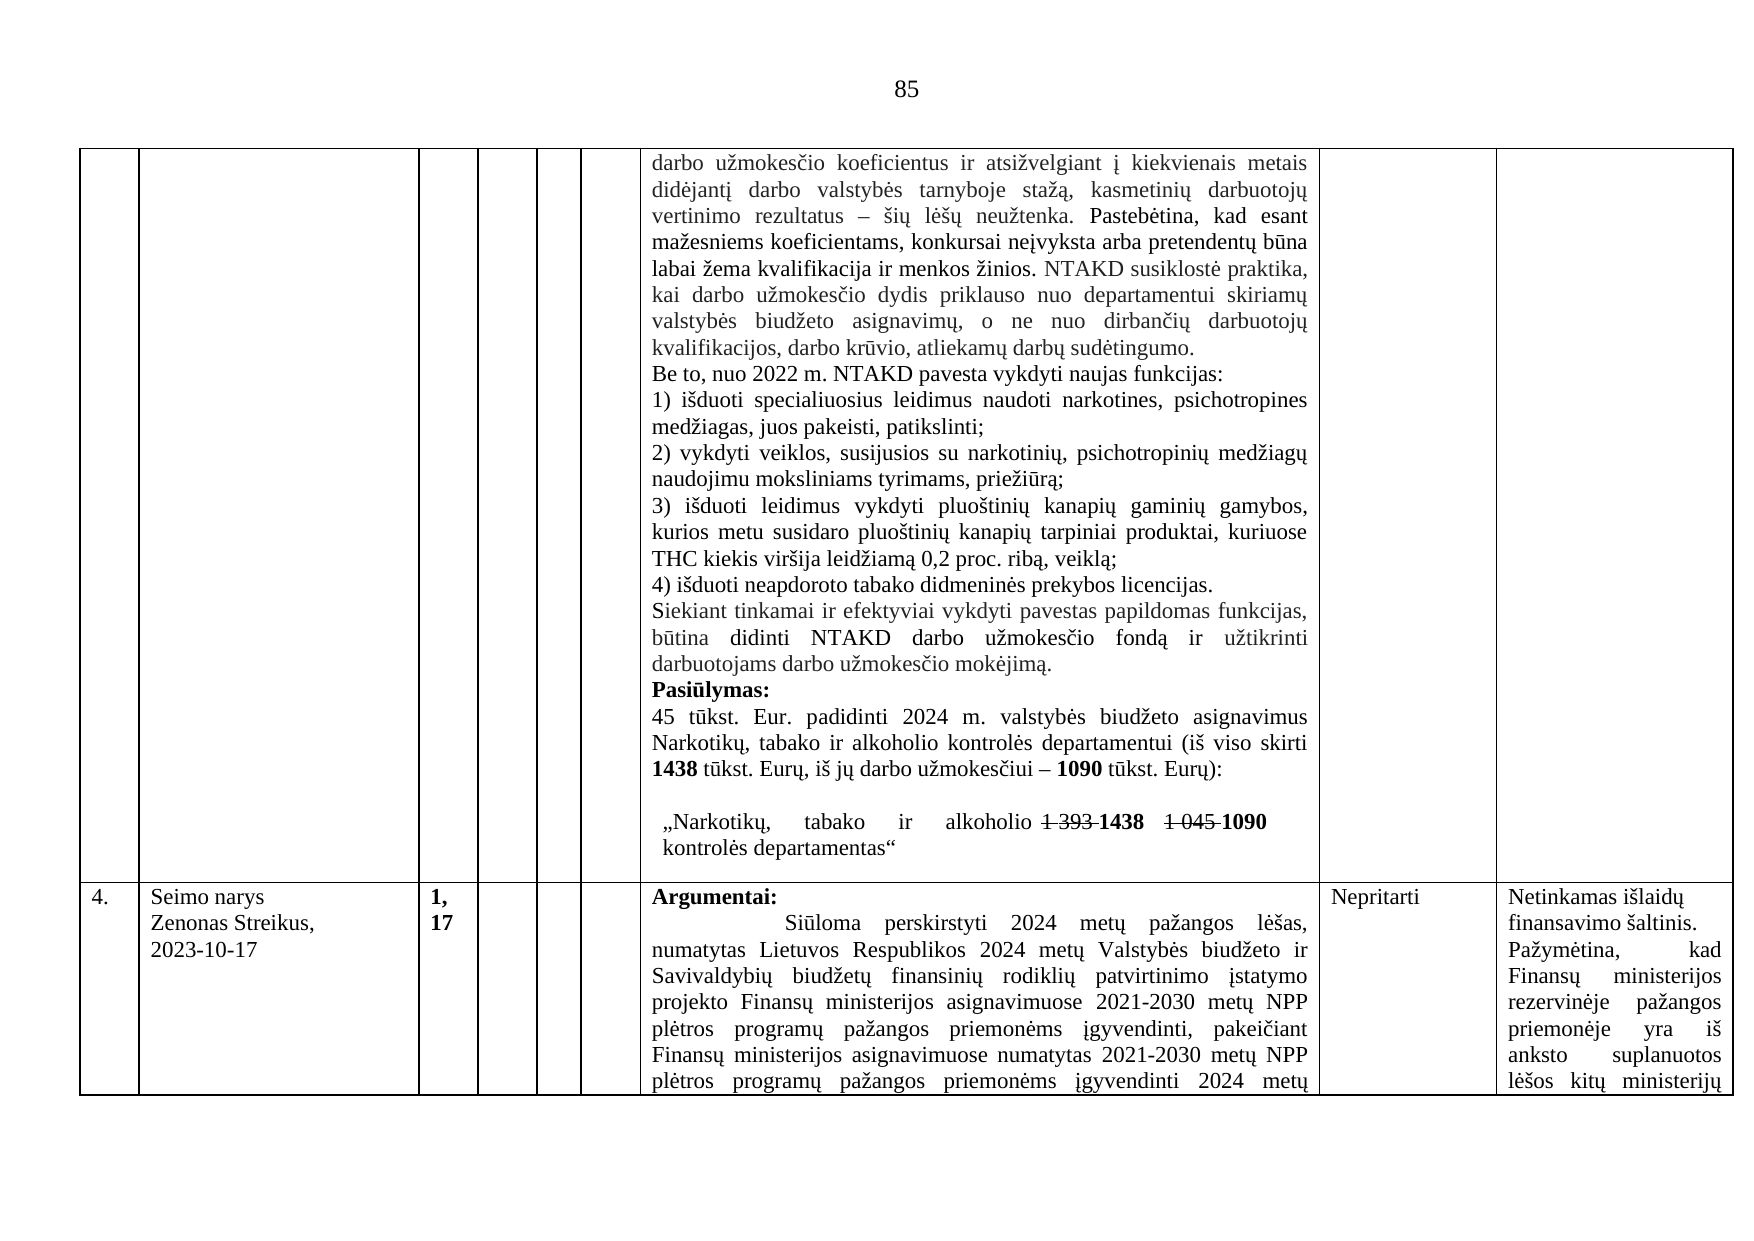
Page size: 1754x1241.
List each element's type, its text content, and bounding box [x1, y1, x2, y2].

table_cell [479, 883, 536, 1094]
table_header 1 045 1090 [1156, 808, 1279, 881]
table_cell [420, 149, 477, 881]
table_cell [538, 883, 580, 1094]
table_cell 4. [81, 883, 138, 1094]
table_cell Seimo narys Zenonas Streikus, 2023-10-17 [140, 883, 418, 1094]
table_cell [582, 883, 640, 1094]
table_cell Netinkamas išlaidų finansavimo šaltinis. Pažymėtina, kad Finansų ministerijos rezervinėje pažangos priemonėje yra iš anksto suplanuotos lėšos kitų ministerijų [1497, 883, 1732, 1094]
table_cell [538, 149, 580, 881]
table_cell darbo užmokesčio koeficientus ir atsižvelgiant į kiekvienais metais didėjantį darbo valstybės tarnyboje stažą, kasmetinių darbuotojų vertinimo rezultatus – šių lėšų neužtenka. Pastebėtina, kad esant mažesniems koeficientams, konkursai neįvyksta arba pretendentų būna labai žema kvalifikacija ir menkos žinios. NTAKD susiklostė praktika, kai darbo užmokesčio dydis priklauso nuo departamentui skiriamų valstybės biudžeto asignavimų, o ne nuo dirbančių darbuotojų kvalifikacijos, darbo krūvio, atliekamų darbų sudėtingumo. Be to, nuo 2022 m. NTAKD pavesta vykdyti naujas funkcijas: 1) išduoti specialiuosius leidimus naudoti narkotines, psichotropines medžiagas, juos pakeisti, patikslinti; 2) vykdyti veiklos, susijusios su narkotinių, psichotropinių medžiagų naudojimu moksliniams tyrimams, priežiūrą; 3) išduoti leidimus vykdyti pluoštinių kanapių gaminių gamybos, kurios metu susidaro pluoštinių kanapių tarpiniai produktai, kuriuose THC kiekis viršija leidžiamą 0,2 proc. ribą, veiklą; 4) išduoti neapdoroto tabako didmeninės prekybos licencijas. Siekiant tinkamai ir efektyviai vykdyti pavestas papildomas funkcijas, būtina didinti NTAKD darbo užmokesčio fondą ir užtikrinti darbuotojams darbo užmokesčio mokėjimą. Pasiūlymas: 45 tūkst. Eur. padidinti 2024 m. valstybės biudžeto asignavimus Narkotikų, tabako ir alkoholio kontrolės departamentui (iš viso skirti 1438 tūkst. Eurų, iš jų darbo užmokesčiui – 1090 tūkst. Eurų): [641, 149, 1319, 881]
table_cell Argumentai: Siūloma perskirstyti 2024 metų pažangos lėšas, numatytas Lietuvos Respublikos 2024 metų Valstybės biudžeto ir Savivaldybių biudžetų finansinių rodiklių patvirtinimo įstatymo projekto Finansų ministerijos asignavimuose 2021-2030 metų NPP plėtros programų pažangos priemonėms įgyvendinti, pakeičiant Finansų ministerijos asignavimuose numatytas 2021-2030 metų NPP plėtros programų pažangos priemonėms įgyvendinti 2024 metų [641, 883, 1319, 1094]
table_cell [479, 149, 536, 881]
table_header 1 393 1438 [1034, 808, 1156, 881]
table_cell Nepritarti [1320, 883, 1496, 1094]
table_cell [1320, 149, 1496, 881]
table_cell [140, 149, 418, 881]
table_cell [582, 149, 640, 881]
table_cell 1, 17 [420, 883, 477, 1094]
table_cell [1497, 149, 1732, 881]
table_header [1279, 808, 1319, 881]
table_header „Narkotikų, tabako ir alkoholio kontrolės departamentas“ [661, 808, 1033, 881]
table_cell [81, 149, 138, 881]
